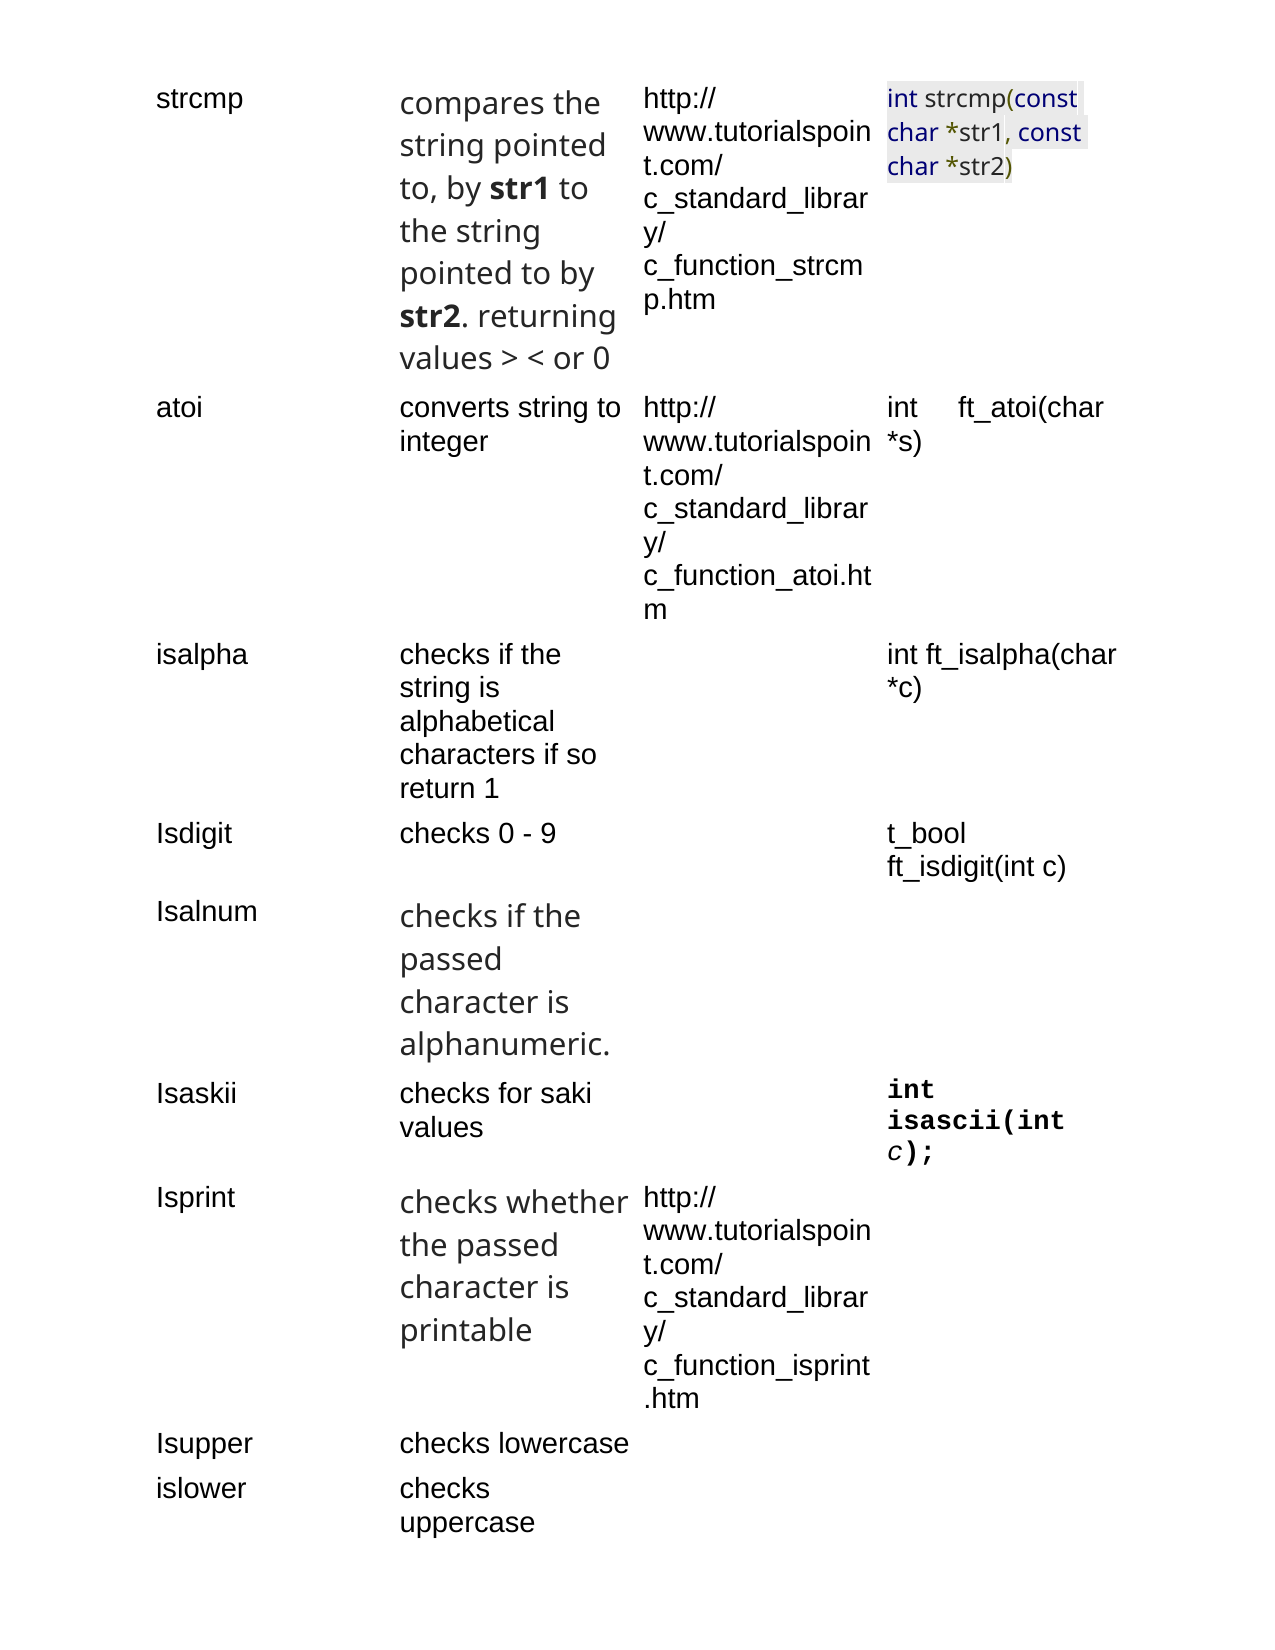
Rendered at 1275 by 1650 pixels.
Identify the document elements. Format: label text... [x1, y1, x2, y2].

table_cell http://www.tutorialspoint.com/c_standard_library/c_function_isprint.htm [638, 1174, 881, 1420]
table_cell [638, 889, 881, 1071]
table_cell checks if the passed character is alphanumeric. [394, 889, 637, 1071]
table_cell Isupper [150, 1420, 394, 1465]
table_cell checks for saki values [394, 1071, 637, 1174]
table_cell [881, 889, 1125, 1071]
table_cell [881, 1174, 1125, 1420]
table_cell checks whether the passed character is printable [394, 1174, 637, 1420]
table_cell int isascii(int c); [881, 1071, 1125, 1174]
table_cell checks lowercase [394, 1420, 637, 1465]
table_cell [638, 810, 881, 889]
table_cell int ft_atoi(char *s) [881, 385, 1125, 631]
table_cell http://www.tutorialspoint.com/c_standard_library/c_function_atoi.htm [638, 385, 881, 631]
table_cell [638, 1420, 881, 1465]
table_cell [638, 1071, 881, 1174]
table_cell checks uppercase [394, 1465, 637, 1544]
table_cell Isalnum [150, 889, 394, 1071]
table_cell strcmp [150, 75, 394, 385]
table_cell [638, 631, 881, 810]
table_cell http://www.tutorialspoint.com/c_standard_library/c_function_strcmp.htm [638, 75, 881, 385]
table_cell t_bool ft_isdigit(int c) [881, 810, 1125, 889]
table_cell islower [150, 1465, 394, 1544]
table_cell checks if the string is alphabetical characters if so return 1 [394, 631, 637, 810]
table_cell Isprint [150, 1174, 394, 1420]
table_cell isalpha [150, 631, 394, 810]
table_cell Isdigit [150, 810, 394, 889]
table_cell int strcmp(const char *str1, const char *str2) [881, 75, 1125, 385]
table_cell [638, 1465, 881, 1544]
table_cell [881, 1465, 1125, 1544]
table_cell [881, 1420, 1125, 1465]
table_cell compares the string pointed to, by str1 to the string pointed to by str2. returning values > < or 0 [394, 75, 637, 385]
table_cell checks 0 - 9 [394, 810, 637, 889]
table_cell atoi [150, 385, 394, 631]
table_cell int ft_isalpha(char *c) [881, 631, 1125, 810]
table_cell converts string to integer [394, 385, 637, 631]
table_cell Isaskii [150, 1071, 394, 1174]
